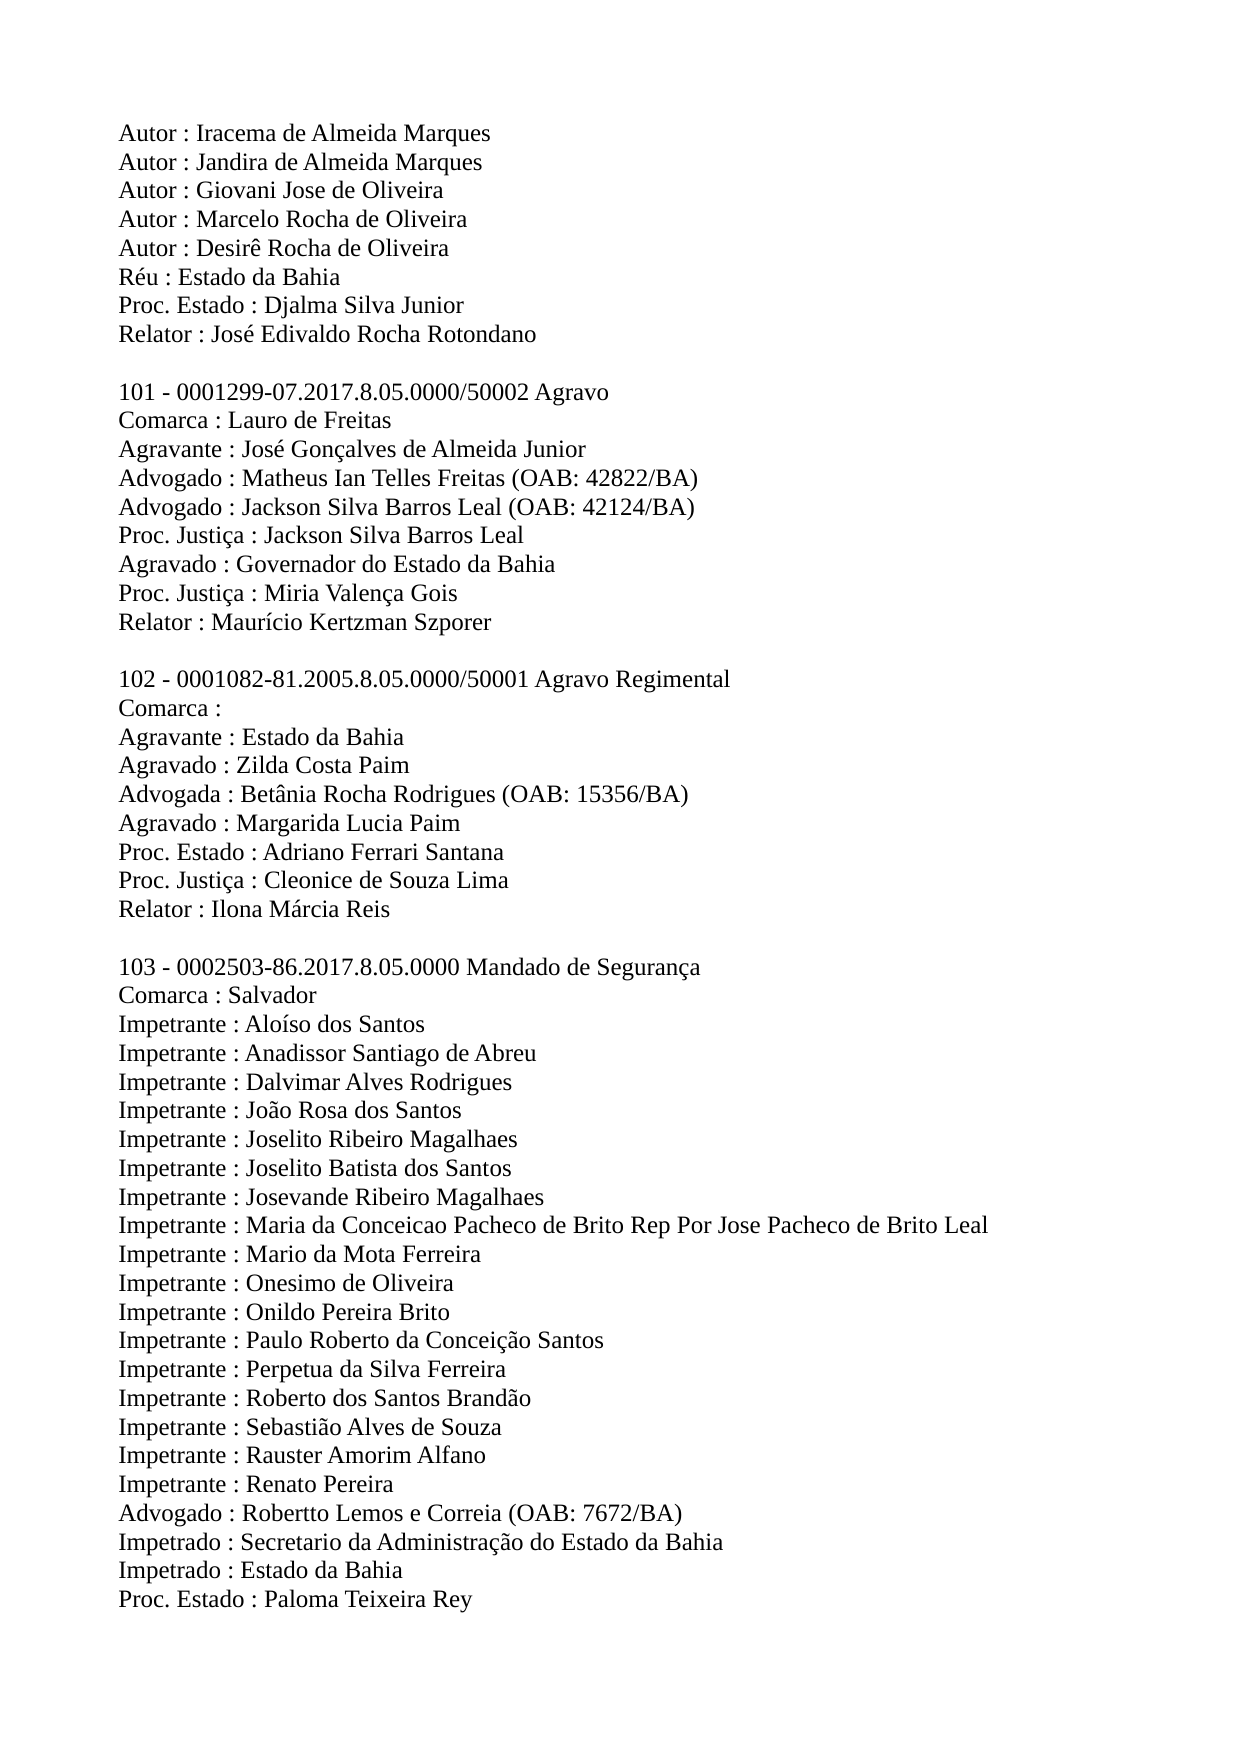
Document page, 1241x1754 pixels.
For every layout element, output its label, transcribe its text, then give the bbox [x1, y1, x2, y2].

text 102 - 0001082-81.2005.8.05.0000/50001 Agravo Regimental [118, 664, 1122, 693]
text Comarca : Salvador [118, 981, 1122, 1009]
text Impetrado : Estado da Bahia [118, 1556, 1122, 1584]
text Proc. Justiça : Miria Valença Gois [118, 578, 1122, 607]
text Impetrante : Joselito Batista dos Santos [118, 1153, 1122, 1182]
text Autor : Iracema de Almeida Marques [118, 118, 1122, 147]
text Autor : Giovani Jose de Oliveira [118, 176, 1122, 204]
text Proc. Estado : Djalma Silva Junior [118, 291, 1122, 319]
text Advogada : Betânia Rocha Rodrigues (OAB: 15356/BA) [118, 779, 1122, 808]
text Agravante : José Gonçalves de Almeida Junior [118, 434, 1122, 463]
text Advogado : Robertto Lemos e Correia (OAB: 7672/BA) [118, 1498, 1122, 1527]
text 101 - 0001299-07.2017.8.05.0000/50002 Agravo [118, 377, 1122, 406]
text Agravado : Margarida Lucia Paim [118, 808, 1122, 837]
text Impetrante : Aloíso dos Santos [118, 1009, 1122, 1038]
text Relator : Ilona Márcia Reis [118, 894, 1122, 923]
text Autor : Jandira de Almeida Marques [118, 147, 1122, 176]
text Impetrante : Onesimo de Oliveira [118, 1268, 1122, 1297]
text Impetrante : Josevande Ribeiro Magalhaes [118, 1182, 1122, 1211]
text Proc. Justiça : Cleonice de Souza Lima [118, 866, 1122, 894]
text Impetrante : Roberto dos Santos Brandão [118, 1383, 1122, 1412]
text Impetrante : Joselito Ribeiro Magalhaes [118, 1124, 1122, 1153]
text Advogado : Matheus Ian Telles Freitas (OAB: 42822/BA) [118, 463, 1122, 492]
text Autor : Marcelo Rocha de Oliveira [118, 204, 1122, 233]
text Comarca : [118, 693, 1122, 722]
text Proc. Estado : Paloma Teixeira Rey [118, 1584, 1122, 1613]
text Impetrante : Sebastião Alves de Souza [118, 1412, 1122, 1441]
text Impetrante : Maria da Conceicao Pacheco de Brito Rep Por Jose Pacheco de Brito Leal [118, 1211, 1122, 1239]
text Impetrante : Anadissor Santiago de Abreu [118, 1038, 1122, 1067]
text Impetrante : Renato Pereira [118, 1469, 1122, 1498]
text Impetrante : Rauster Amorim Alfano [118, 1441, 1122, 1469]
text Agravado : Zilda Costa Paim [118, 751, 1122, 779]
text Impetrante : Paulo Roberto da Conceição Santos [118, 1326, 1122, 1354]
text Réu : Estado da Bahia [118, 262, 1122, 291]
text Advogado : Jackson Silva Barros Leal (OAB: 42124/BA) [118, 492, 1122, 521]
text Impetrado : Secretario da Administração do Estado da Bahia [118, 1527, 1122, 1556]
text Comarca : Lauro de Freitas [118, 406, 1122, 434]
text Impetrante : Perpetua da Silva Ferreira [118, 1354, 1122, 1383]
text Proc. Estado : Adriano Ferrari Santana [118, 837, 1122, 866]
text Impetrante : Mario da Mota Ferreira [118, 1239, 1122, 1268]
text Agravante : Estado da Bahia [118, 722, 1122, 751]
text Relator : Maurício Kertzman Szporer [118, 607, 1122, 636]
text Impetrante : Onildo Pereira Brito [118, 1297, 1122, 1326]
text Impetrante : João Rosa dos Santos [118, 1096, 1122, 1124]
text 103 - 0002503-86.2017.8.05.0000 Mandado de Segurança [118, 952, 1122, 981]
text Impetrante : Dalvimar Alves Rodrigues [118, 1067, 1122, 1096]
text Relator : José Edivaldo Rocha Rotondano [118, 319, 1122, 348]
text Proc. Justiça : Jackson Silva Barros Leal [118, 521, 1122, 549]
text Agravado : Governador do Estado da Bahia [118, 549, 1122, 578]
text Autor : Desirê Rocha de Oliveira [118, 233, 1122, 262]
